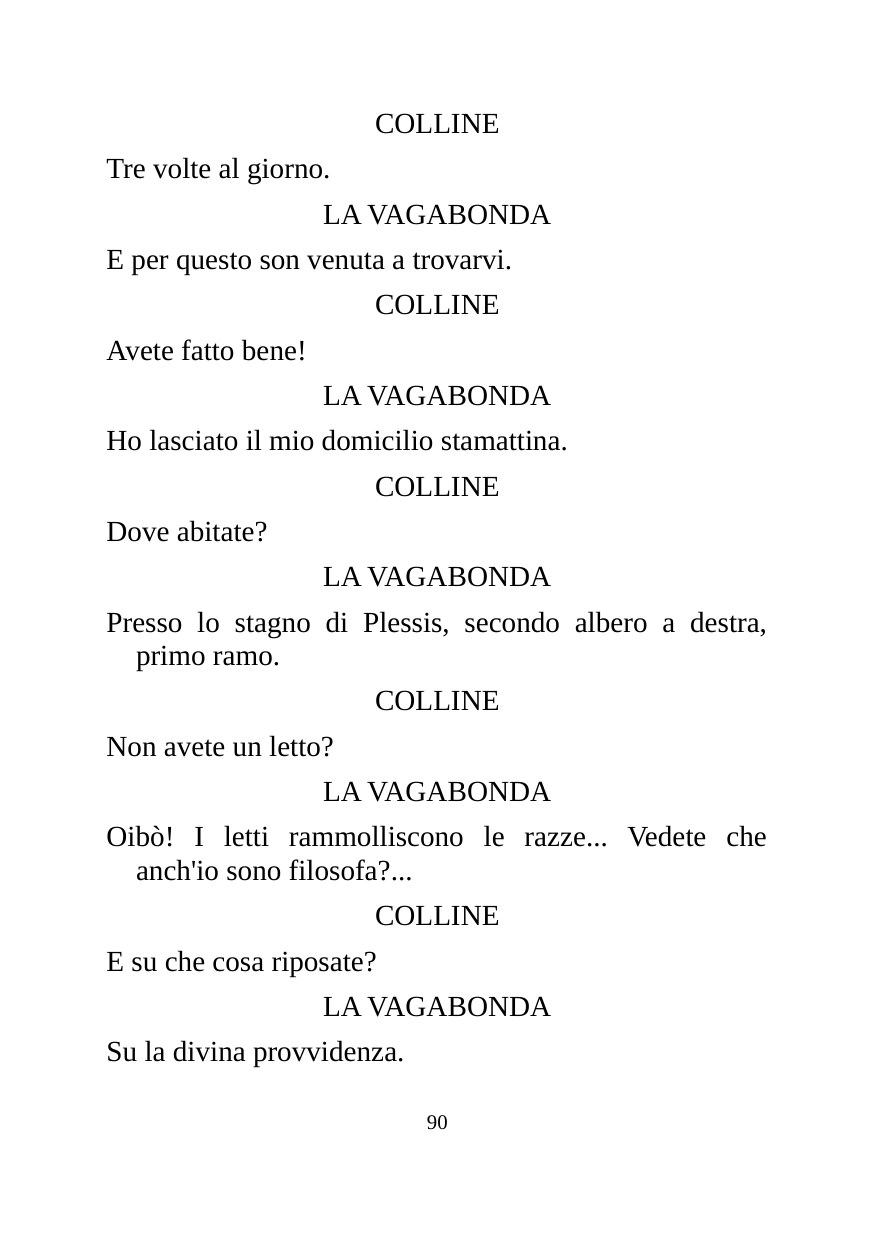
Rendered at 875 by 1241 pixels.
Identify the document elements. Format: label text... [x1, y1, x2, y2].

text E su che cosa riposate? [106, 944, 768, 977]
text Dove abitate? [106, 514, 768, 548]
text Tre volte al giorno. [106, 152, 768, 185]
text Non avete un letto? [106, 729, 768, 762]
text Ho lasciato il mio domicilio stamattina. [106, 423, 768, 457]
text Avete fatto bene! [106, 333, 768, 366]
text Oibò! I letti rammolliscono le razze... Vedete che anch'io sono filosofa?... [106, 819, 768, 887]
text E per questo son venuta a trovarvi. [106, 242, 768, 276]
text LA VAGABONDA [106, 378, 768, 412]
text LA VAGABONDA [106, 989, 768, 1022]
text COLLINE [106, 106, 768, 140]
text COLLINE [106, 469, 768, 502]
text Su la divina provvidenza. [106, 1034, 768, 1068]
text LA VAGABONDA [106, 774, 768, 808]
text COLLINE [106, 683, 768, 717]
text LA VAGABONDA [106, 197, 768, 230]
text COLLINE [106, 898, 768, 932]
text Presso lo stagno di Plessis, secondo albero a destra, primo ramo. [106, 605, 768, 672]
text LA VAGABONDA [106, 559, 768, 593]
text COLLINE [106, 287, 768, 321]
